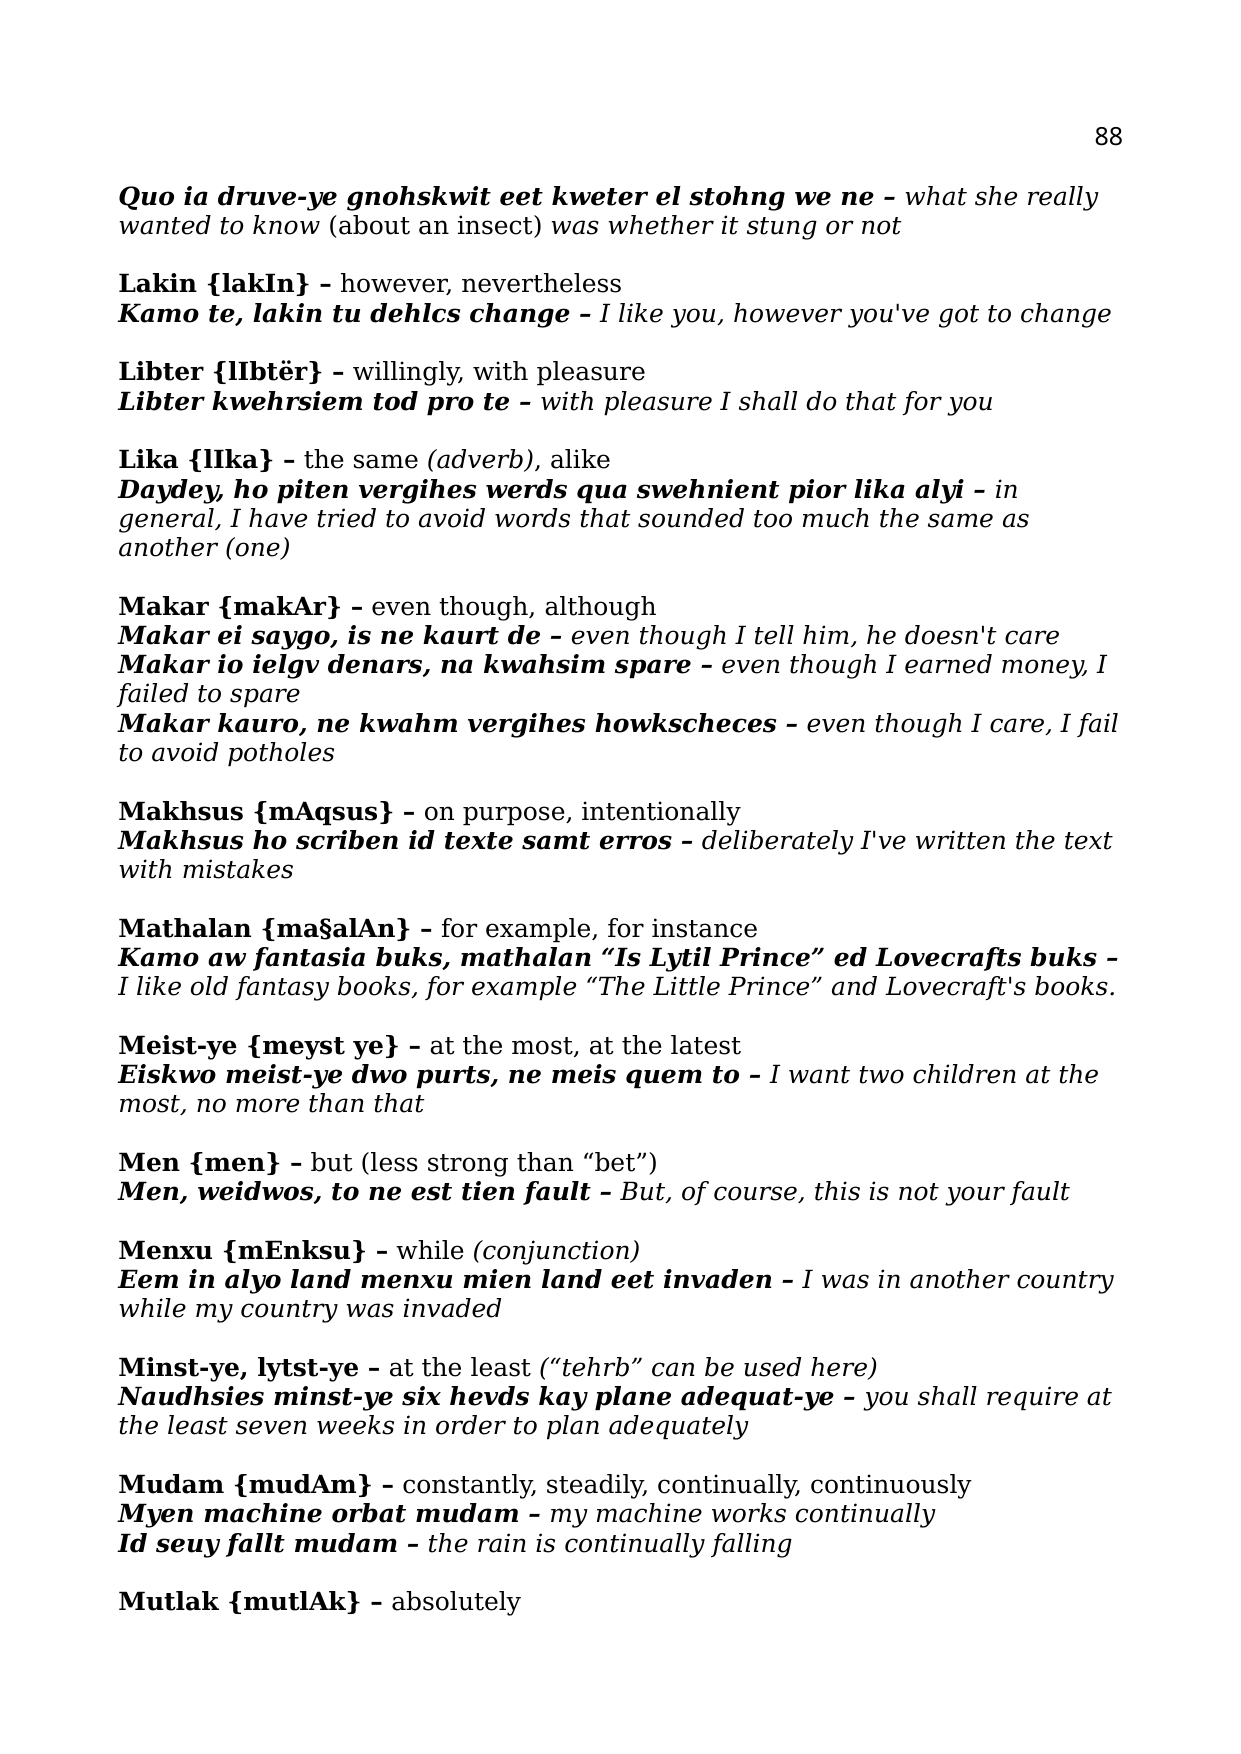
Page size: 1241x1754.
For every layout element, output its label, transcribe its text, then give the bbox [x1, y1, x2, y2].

text Minst-ye, lytst-ye – at the least (“tehrb” can be used here) [118, 1353, 1123, 1382]
text Kamo aw fantasia buks, mathalan “Is Lytil Prince” ed Lovecrafts buks – I like old fantasy books, for example “The Little Prince” and Lovecraft's books. [118, 943, 1123, 1001]
text Men, weidwos, to ne est tien fault – But, of course, this is not your fault [118, 1177, 1123, 1206]
text Id seuy fallt mudam – the rain is continually falling [118, 1528, 1123, 1558]
text Naudhsies minst-ye six hevds kay plane adequat-ye – you shall require at the least seven weeks in order to plan adequately [118, 1382, 1123, 1441]
text Makar {makAr} – even though, although [118, 591, 1123, 621]
text Daydey, ho piten vergihes werds qua swehnient pior lika alyi – in general, I have tried to avoid words that sounded too much the same as another (one) [118, 474, 1123, 562]
text Makar ei saygo, is ne kaurt de – even though I tell him, he doesn't care [118, 621, 1123, 650]
text Mudam {mudAm} – constantly, steadily, continually, continuously [118, 1470, 1123, 1499]
text Makar kauro, ne kwahm vergihes howkscheces – even though I care, I fail to avoid potholes [118, 709, 1123, 767]
text Mutlak {mutlAk} – absolutely [118, 1587, 1123, 1616]
text Lakin {lakIn} – however, nevertheless [118, 269, 1123, 299]
text Men {men} – but (less strong than “bet”) [118, 1148, 1123, 1177]
text Meist-ye {meyst ye} – at the most, at the latest [118, 1031, 1123, 1060]
text Libter kwehrsiem tod pro te – with pleasure I shall do that for you [118, 387, 1123, 416]
text Eiskwo meist-ye dwo purts, ne meis quem to – I want two children at the most, no more than that [118, 1060, 1123, 1118]
text Libter {lIbtër} – willingly, with pleasure [118, 357, 1123, 387]
text Makar io ielgv denars, na kwahsim spare – even though I earned money, I failed to spare [118, 650, 1123, 709]
text Quo ia druve-ye gnohskwit eet kweter el stohng we ne – what she really wanted to know (about an insect) was whether it stung or not [118, 182, 1123, 240]
text Eem in alyo land menxu mien land eet invaden – I was in another country while my country was invaded [118, 1265, 1123, 1323]
text Myen machine orbat mudam – my machine works continually [118, 1499, 1123, 1528]
text Menxu {mEnksu} – while (conjunction) [118, 1236, 1123, 1265]
text Lika {lIka} – the same (adverb), alike [118, 445, 1123, 474]
text Mathalan {ma§alAn} – for example, for instance [118, 913, 1123, 943]
text Makhsus ho scriben id texte samt erros – deliberately I've written the text with mistakes [118, 826, 1123, 884]
text Kamo te, lakin tu dehlcs change – I like you, however you've got to change [118, 299, 1123, 328]
text Makhsus {mAqsus} – on purpose, intentionally [118, 796, 1123, 826]
